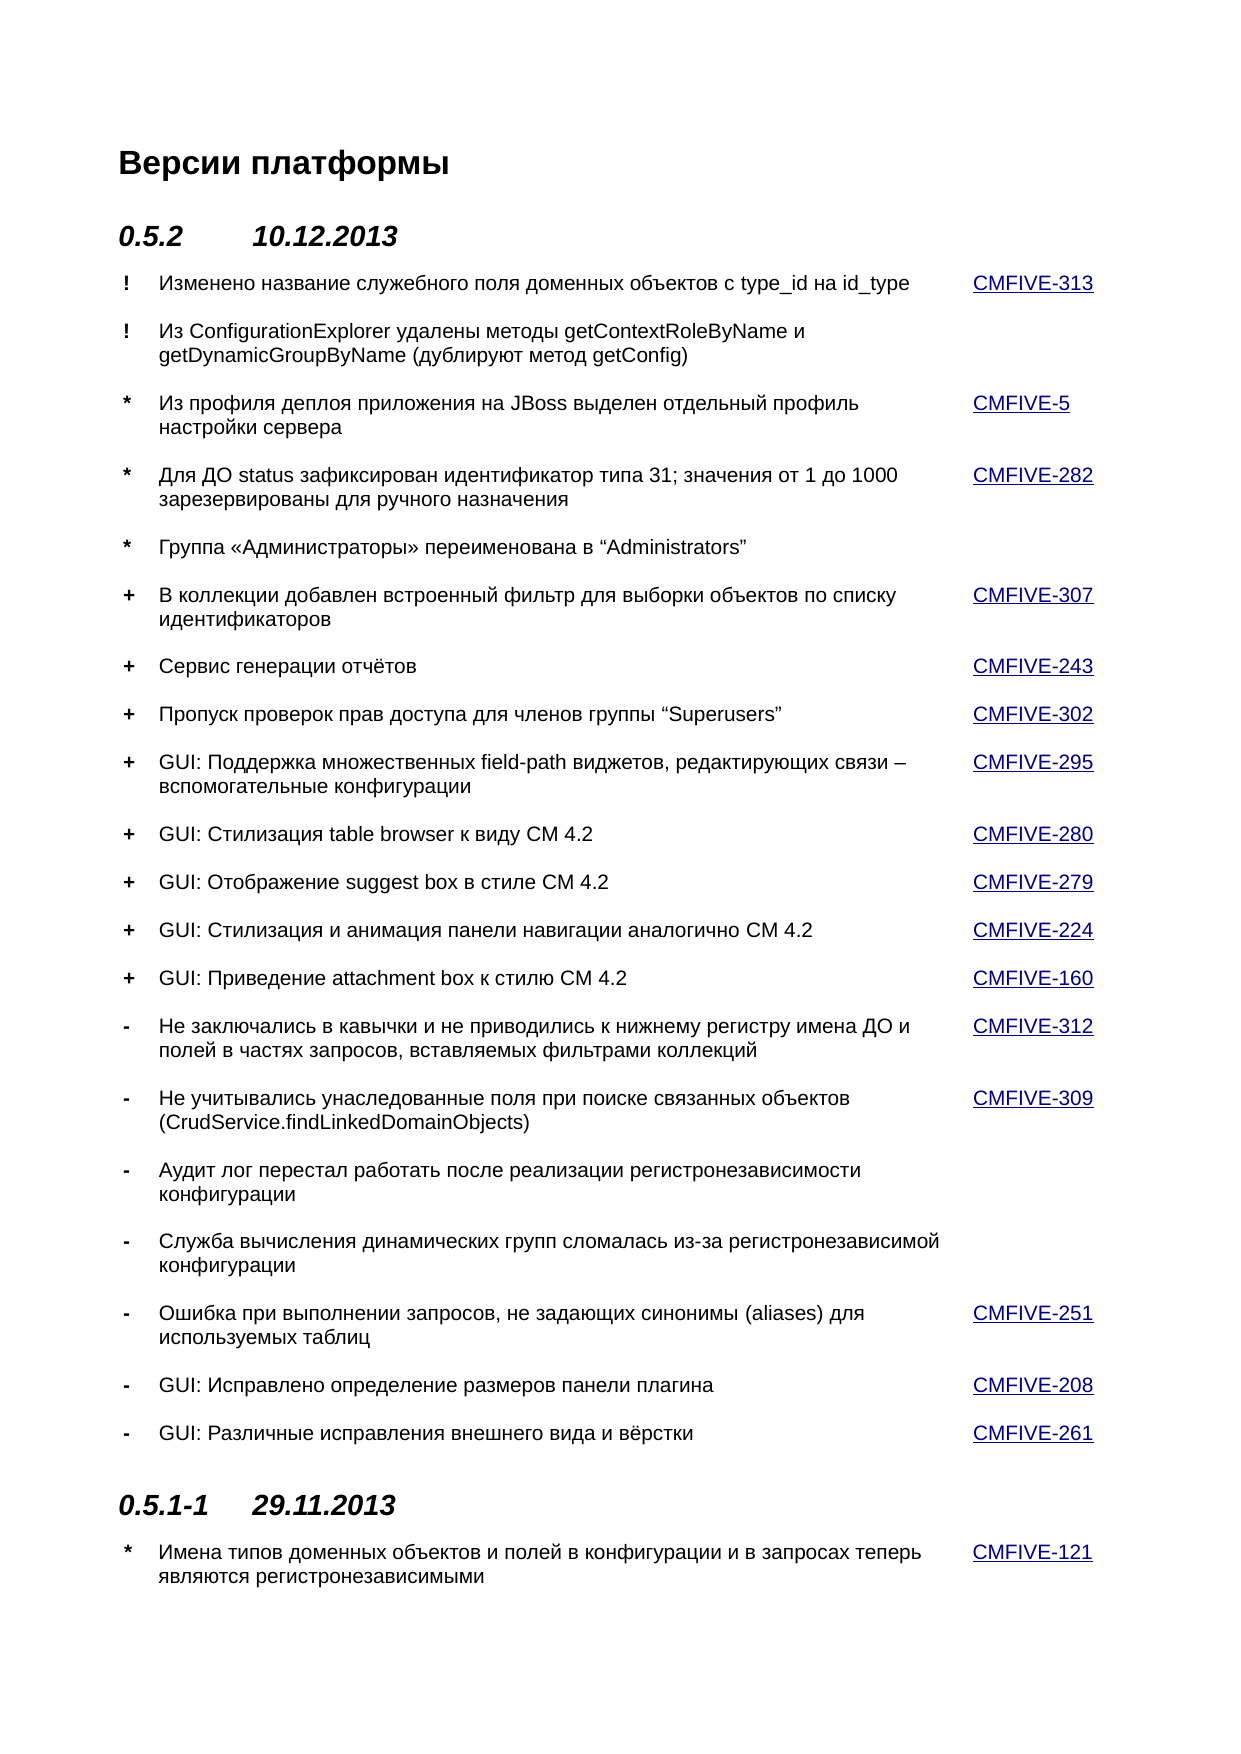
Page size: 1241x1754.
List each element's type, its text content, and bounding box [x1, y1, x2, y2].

table_cell CMFIVE-280 [967, 816, 1123, 864]
table_cell + [117, 745, 153, 816]
table_cell GUI: Стилизация table browser к виду CM 4.2 [153, 816, 967, 864]
table_header Имена типов доменных объектов и полей в конфигурации и в запросах теперь являются регистронезависимыми [153, 1534, 966, 1606]
table_cell CMFIVE-224 [967, 912, 1123, 960]
table_cell GUI: Отображение suggest box в стиле CM 4.2 [153, 864, 967, 912]
table_cell ! [117, 313, 153, 385]
table_header * [118, 1534, 152, 1606]
table_header Изменено название служебного поля доменных объектов с type_id на id_type [153, 265, 967, 313]
table_cell + [117, 649, 153, 697]
table_cell GUI: Стилизация и анимация панели навигации аналогично CM 4.2 [153, 912, 967, 960]
table_cell + [117, 912, 153, 960]
table_cell Пропуск проверок прав доступа для членов группы “Superusers” [153, 697, 967, 744]
table_cell - [117, 1224, 153, 1296]
table_cell CMFIVE-302 [967, 697, 1123, 744]
table_cell CMFIVE-312 [967, 1008, 1123, 1080]
table_cell + [117, 577, 153, 649]
table_cell GUI: Различные исправления внешнего вида и вёрстки [153, 1415, 967, 1463]
table_cell Сервис генерации отчётов [153, 649, 967, 697]
table_cell В коллекции добавлен встроенный фильтр для выборки объектов по списку идентификаторов [153, 577, 967, 649]
subtitle 0.5.2 10.12.2013 [118, 219, 1122, 253]
table_cell CMFIVE-309 [967, 1080, 1123, 1152]
table_cell [967, 1152, 1123, 1224]
table_cell Служба вычисления динамических групп сломалась из-за регистронезависимой конфигурации [153, 1224, 967, 1296]
table_cell CMFIVE-307 [967, 577, 1123, 649]
table_cell GUI: Исправлено определение размеров панели плагина [153, 1368, 967, 1415]
table_cell CMFIVE-261 [967, 1415, 1123, 1463]
table_header ! [117, 265, 153, 313]
table_cell CMFIVE-5 [967, 385, 1123, 457]
table_cell CMFIVE-279 [967, 864, 1123, 912]
table_cell CMFIVE-282 [967, 457, 1123, 529]
table_cell Для ДО status зафиксирован идентификатор типа 31; значения от 1 до 1000 зарезервированы для ручного назначения [153, 457, 967, 529]
table_cell * [117, 385, 153, 457]
table_cell Не учитывались унаследованные поля при поиске связанных объектов (CrudService.findLinkedDomainObjects) [153, 1080, 967, 1152]
table_cell - [117, 1008, 153, 1080]
table_cell CMFIVE-208 [967, 1368, 1123, 1415]
table_cell CMFIVE-243 [967, 649, 1123, 697]
table_cell Группа «Администраторы» переименована в “Administrators” [153, 529, 967, 577]
table_cell GUI: Поддержка множественных field-path виджетов, редактирующих связи – вспомогательные конфигурации [153, 745, 967, 816]
table_cell Аудит лог перестал работать после реализации регистронезависимости конфигурации [153, 1152, 967, 1224]
table_header CMFIVE-313 [967, 265, 1123, 313]
table_cell - [117, 1152, 153, 1224]
table_header CMFIVE-121 [966, 1534, 1123, 1606]
table_cell + [117, 960, 153, 1008]
table_cell CMFIVE-160 [967, 960, 1123, 1008]
table_cell * [117, 529, 153, 577]
table_cell [967, 529, 1123, 577]
table_cell - [117, 1415, 153, 1463]
table_cell CMFIVE-295 [967, 745, 1123, 816]
table_cell - [117, 1080, 153, 1152]
table_cell - [117, 1296, 153, 1367]
table_cell + [117, 864, 153, 912]
table_cell + [117, 816, 153, 864]
table_cell [967, 1224, 1123, 1296]
table_cell Не заключались в кавычки и не приводились к нижнему регистру имена ДО и полей в частях запросов, вставляемых фильтрами коллекций [153, 1008, 967, 1080]
table_cell CMFIVE-251 [967, 1296, 1123, 1367]
table_cell - [117, 1368, 153, 1415]
table_cell * [117, 457, 153, 529]
subtitle 0.5.1-1 29.11.2013 [118, 1488, 1122, 1522]
table_cell [967, 313, 1123, 385]
subtitle Версии платформы [118, 143, 1122, 182]
table_cell Из ConfigurationExplorer удалены методы getContextRoleByName и getDynamicGroupByName (дублируют метод getConfig) [153, 313, 967, 385]
table_cell GUI: Приведение attachment box к стилю CM 4.2 [153, 960, 967, 1008]
table_cell Из профиля деплоя приложения на JBoss выделен отдельный профиль настройки сервера [153, 385, 967, 457]
table_cell Ошибка при выполнении запросов, не задающих синонимы (aliases) для используемых таблиц [153, 1296, 967, 1367]
table_cell + [117, 697, 153, 744]
